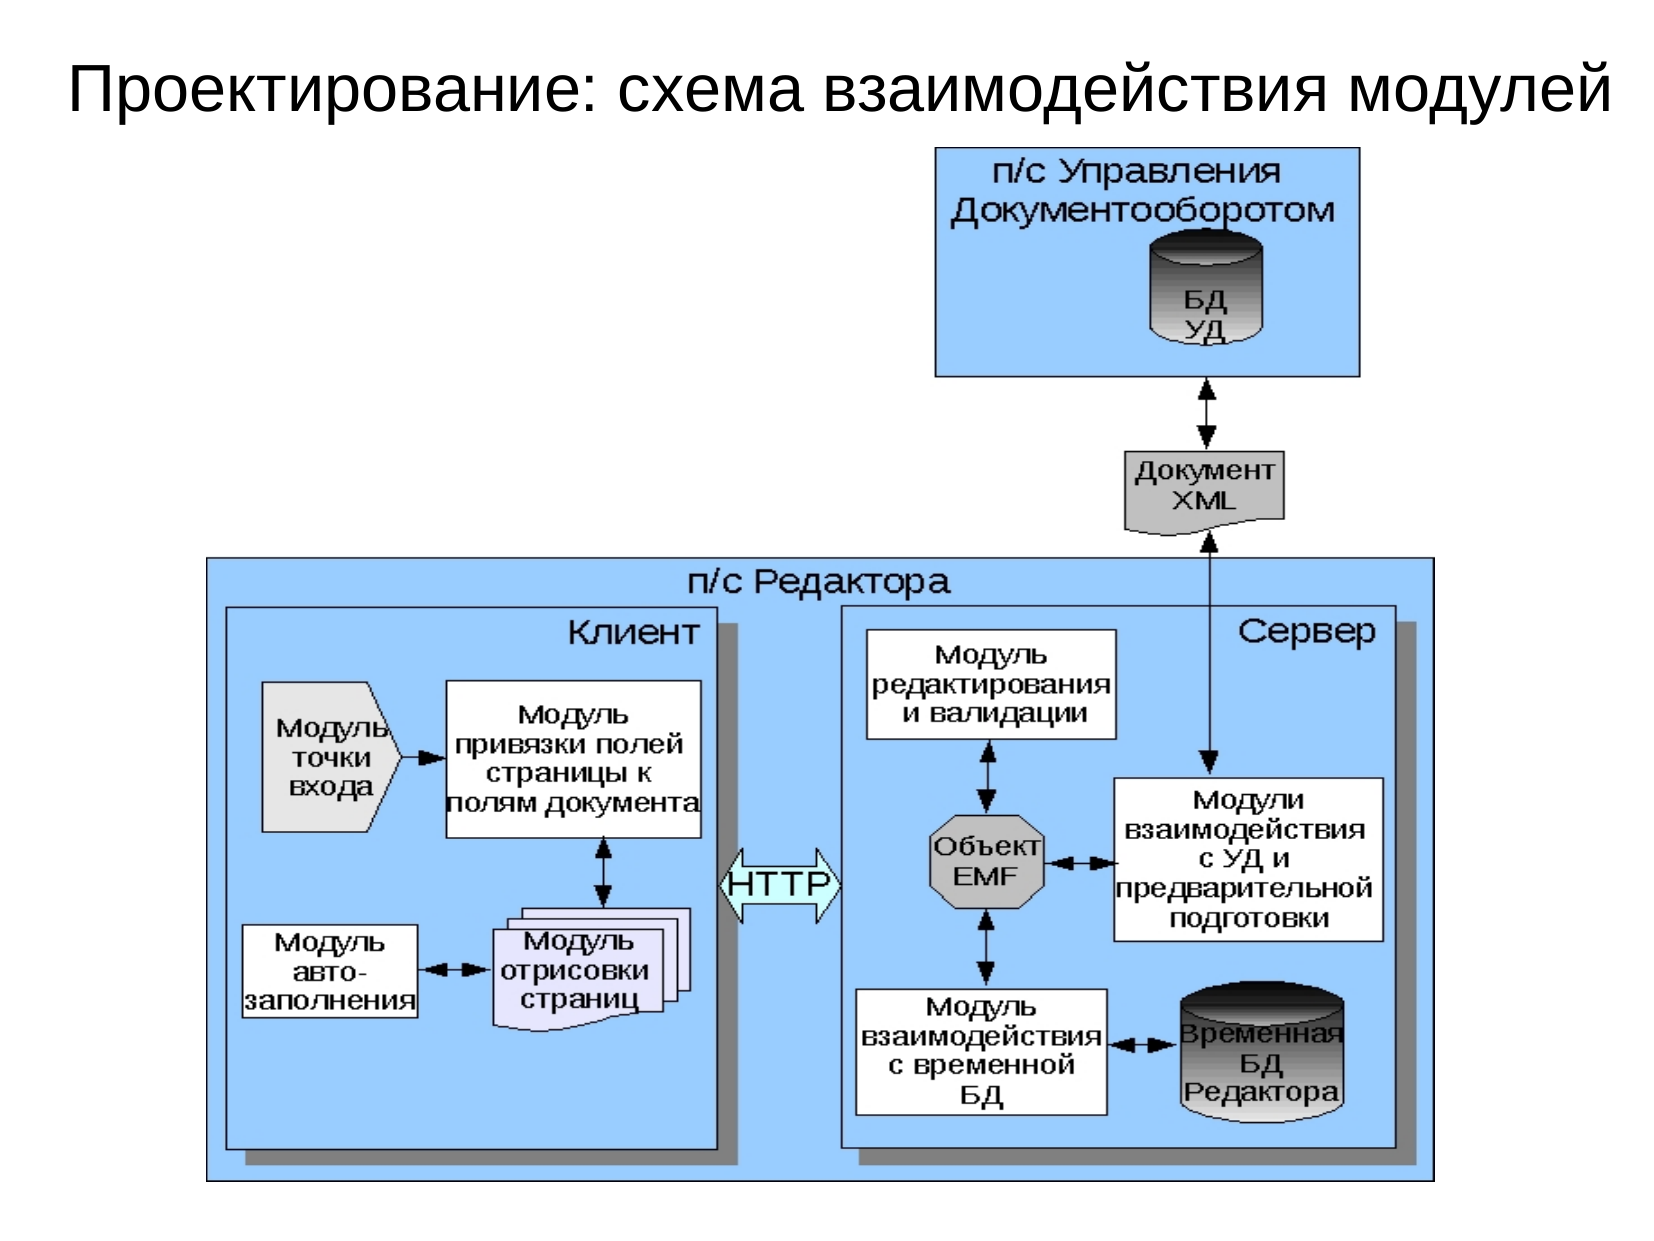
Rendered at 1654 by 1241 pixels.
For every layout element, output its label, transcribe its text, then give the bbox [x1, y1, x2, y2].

picture [206, 147, 1435, 1182]
title Проектирование: схема взаимодействия модулей [59, 29, 1625, 148]
